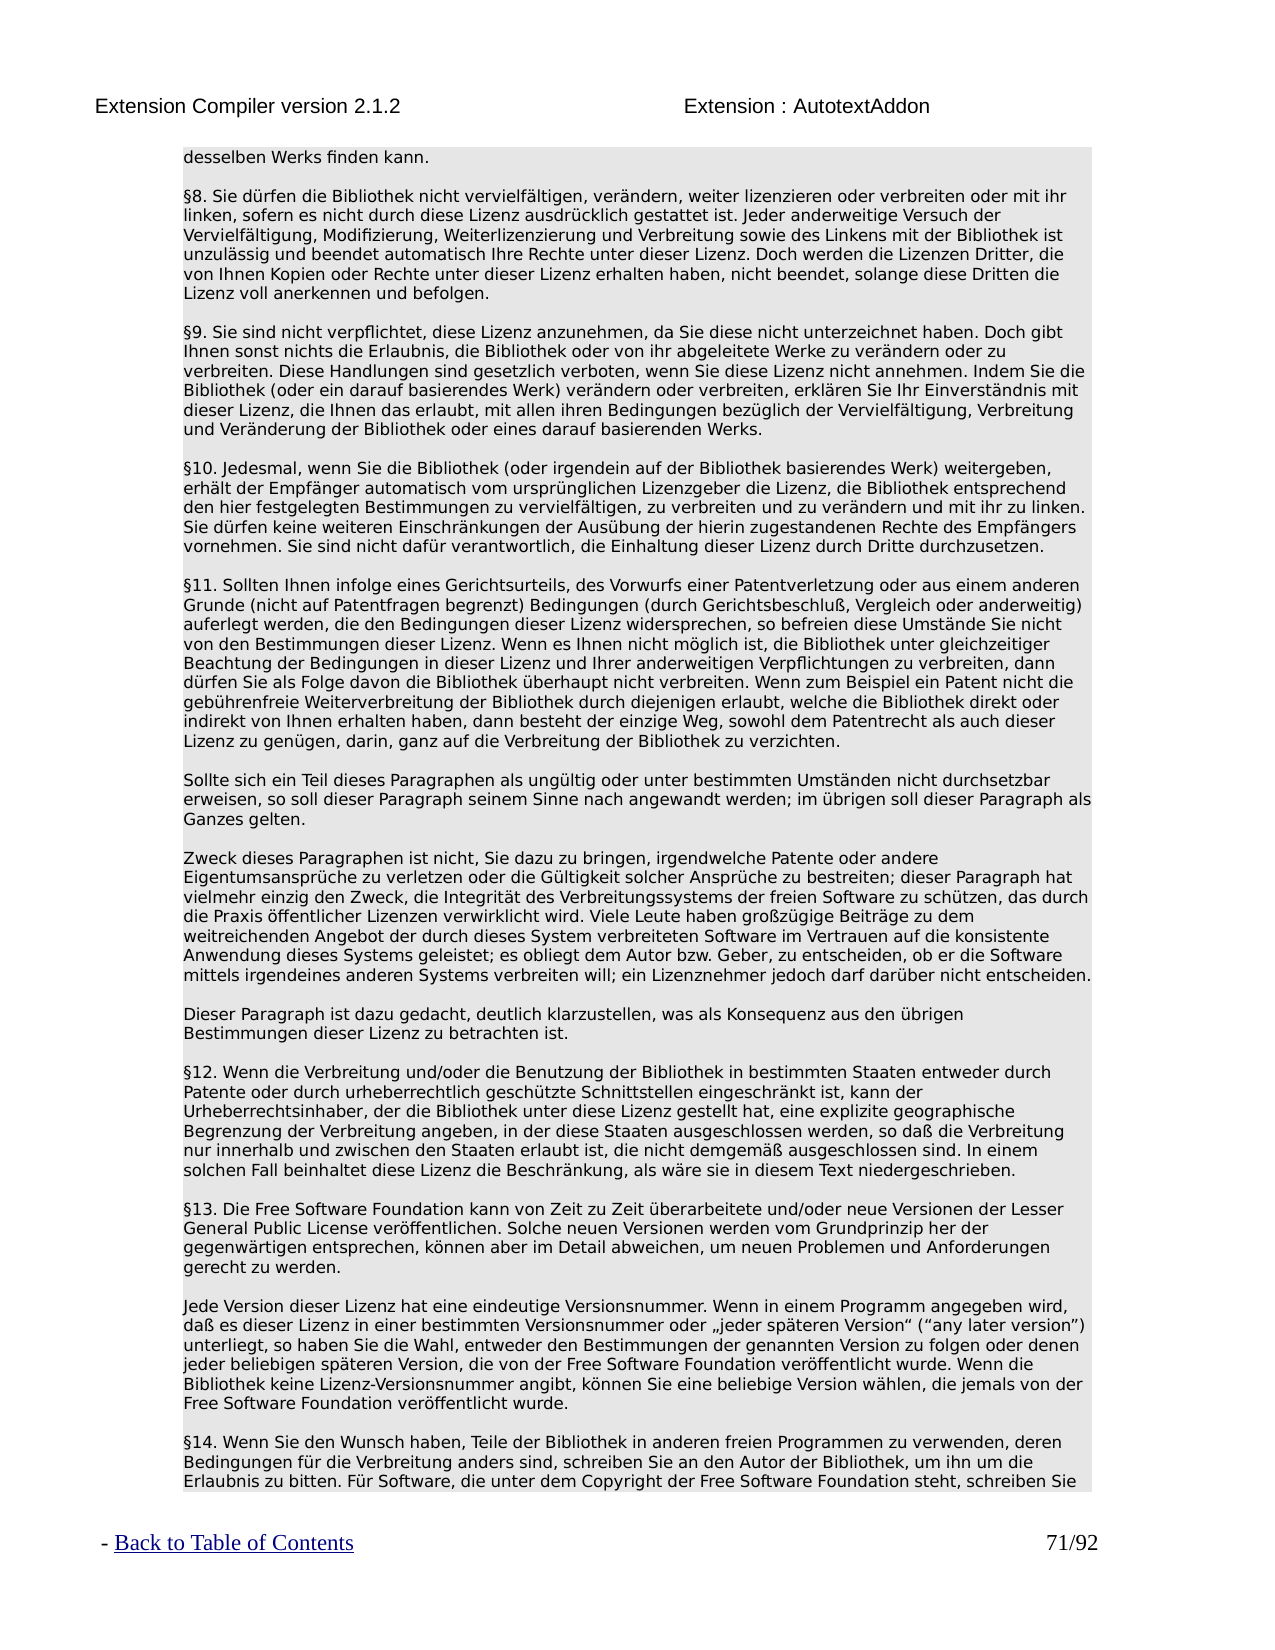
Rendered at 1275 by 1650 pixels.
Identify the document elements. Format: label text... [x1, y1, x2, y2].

text desselben Werks finden kann. [183, 147, 1092, 167]
text §14. Wenn Sie den Wunsch haben, Teile der Bibliothek in anderen freien Programmen zu verwenden, deren Bedingungen für die Verbreitung anders sind, schreiben Sie an den Autor der Bibliothek, um ihn um die Erlaubnis zu bitten. Für Software, die unter dem Copyright der Free Software Foundation steht, schreiben Sie [183, 1433, 1092, 1492]
text §8. Sie dürfen die Bibliothek nicht vervielfältigen, verändern, weiter lizenzieren oder verbreiten oder mit ihr linken, sofern es nicht durch diese Lizenz ausdrücklich gestattet ist. Jeder anderweitige Versuch der Vervielfältigung, Modifizierung, Weiterlizenzierung und Verbreitung sowie des Linkens mit der Bibliothek ist unzulässig und beendet automatisch Ihre Rechte unter dieser Lizenz. Doch werden die Lizenzen Dritter, die von Ihnen Kopien oder Rechte unter dieser Lizenz erhalten haben, nicht beendet, solange diese Dritten die Lizenz voll anerkennen und befolgen. [183, 186, 1092, 303]
text §10. Jedesmal, wenn Sie die Bibliothek (oder irgendein auf der Bibliothek basierendes Werk) weitergeben, erhält der Empfänger automatisch vom ursprünglichen Lizenzgeber die Lizenz, die Bibliothek entsprechend den hier festgelegten Bestimmungen zu vervielfältigen, zu verbreiten und zu verändern und mit ihr zu linken. Sie dürfen keine weiteren Einschränkungen der Ausübung der hierin zugestandenen Rechte des Empfängers vornehmen. Sie sind nicht dafür verantwortlich, die Einhaltung dieser Lizenz durch Dritte durchzusetzen. [183, 459, 1092, 557]
text Sollte sich ein Teil dieses Paragraphen als ungültig oder unter bestimmten Umständen nicht durchsetzbar erweisen, so soll dieser Paragraph seinem Sinne nach angewandt werden; im übrigen soll dieser Paragraph als Ganzes gelten. [183, 771, 1092, 829]
text §11. Sollten Ihnen infolge eines Gerichtsurteils, des Vorwurfs einer Patentverletzung oder aus einem anderen Grunde (nicht auf Patentfragen begrenzt) Bedingungen (durch Gerichtsbeschluß, Vergleich oder anderweitig) auferlegt werden, die den Bedingungen dieser Lizenz widersprechen, so befreien diese Umstände Sie nicht von den Bestimmungen dieser Lizenz. Wenn es Ihnen nicht möglich ist, die Bibliothek unter gleichzeitiger Beachtung der Bedingungen in dieser Lizenz und Ihrer anderweitigen Verpflichtungen zu verbreiten, dann dürfen Sie als Folge davon die Bibliothek überhaupt nicht verbreiten. Wenn zum Beispiel ein Patent nicht die gebührenfreie Weiterverbreitung der Bibliothek durch diejenigen erlaubt, welche die Bibliothek direkt oder indirekt von Ihnen erhalten haben, dann besteht der einzige Weg, sowohl dem Patentrecht als auch dieser Lizenz zu genügen, darin, ganz auf die Verbreitung der Bibliothek zu verzichten. [183, 576, 1092, 751]
text Zweck dieses Paragraphen ist nicht, Sie dazu zu bringen, irgendwelche Patente oder andere Eigentumsansprüche zu verletzen oder die Gültigkeit solcher Ansprüche zu bestreiten; dieser Paragraph hat vielmehr einzig den Zweck, die Integrität des Verbreitungssystems der freien Software zu schützen, das durch die Praxis öffentlicher Lizenzen verwirklicht wird. Viele Leute haben großzügige Beiträge zu dem weitreichenden Angebot der durch dieses System verbreiteten Software im Vertrauen auf die konsistente Anwendung dieses Systems geleistet; es obliegt dem Autor bzw. Geber, zu entscheiden, ob er die Software mittels irgendeines anderen Systems verbreiten will; ein Lizenznehmer jedoch darf darüber nicht entscheiden. [183, 849, 1092, 985]
text §9. Sie sind nicht verpflichtet, diese Lizenz anzunehmen, da Sie diese nicht unterzeichnet haben. Doch gibt Ihnen sonst nichts die Erlaubnis, die Bibliothek oder von ihr abgeleitete Werke zu verändern oder zu verbreiten. Diese Handlungen sind gesetzlich verboten, wenn Sie diese Lizenz nicht annehmen. Indem Sie die Bibliothek (oder ein darauf basierendes Werk) verändern oder verbreiten, erklären Sie Ihr Einverständnis mit dieser Lizenz, die Ihnen das erlaubt, mit allen ihren Bedingungen bezüglich der Vervielfältigung, Verbreitung und Veränderung der Bibliothek oder eines darauf basierenden Werks. [183, 323, 1092, 440]
text Dieser Paragraph ist dazu gedacht, deutlich klarzustellen, was als Konsequenz aus den übrigen Bestimmungen dieser Lizenz zu betrachten ist. [183, 1004, 1092, 1043]
text Jede Version dieser Lizenz hat eine eindeutige Versionsnummer. Wenn in einem Programm angegeben wird, daß es dieser Lizenz in einer bestimmten Versionsnummer oder „jeder späteren Version“ (“any later version”) unterliegt, so haben Sie die Wahl, entweder den Bestimmungen der genannten Version zu folgen oder denen jeder beliebigen späteren Version, die von der Free Software Foundation veröffentlicht wurde. Wenn die Bibliothek keine Lizenz-Versionsnummer angibt, können Sie eine beliebige Version wählen, die jemals von der Free Software Foundation veröffentlicht wurde. [183, 1297, 1092, 1414]
text §13. Die Free Software Foundation kann von Zeit zu Zeit überarbeitete und/oder neue Versionen der Lesser General Public License veröffentlichen. Solche neuen Versionen werden vom Grundprinzip her der gegenwärtigen entsprechen, können aber im Detail abweichen, um neuen Problemen und Anforderungen gerecht zu werden. [183, 1199, 1092, 1277]
text §12. Wenn die Verbreitung und/oder die Benutzung der Bibliothek in bestimmten Staaten entweder durch Patente oder durch urheberrechtlich geschützte Schnittstellen eingeschränkt ist, kann der Urheberrechtsinhaber, der die Bibliothek unter diese Lizenz gestellt hat, eine explizite geographische Begrenzung der Verbreitung angeben, in der diese Staaten ausgeschlossen werden, so daß die Verbreitung nur innerhalb und zwischen den Staaten erlaubt ist, die nicht demgemäß ausgeschlossen sind. In einem solchen Fall beinhaltet diese Lizenz die Beschränkung, als wäre sie in diesem Text niedergeschrieben. [183, 1063, 1092, 1180]
